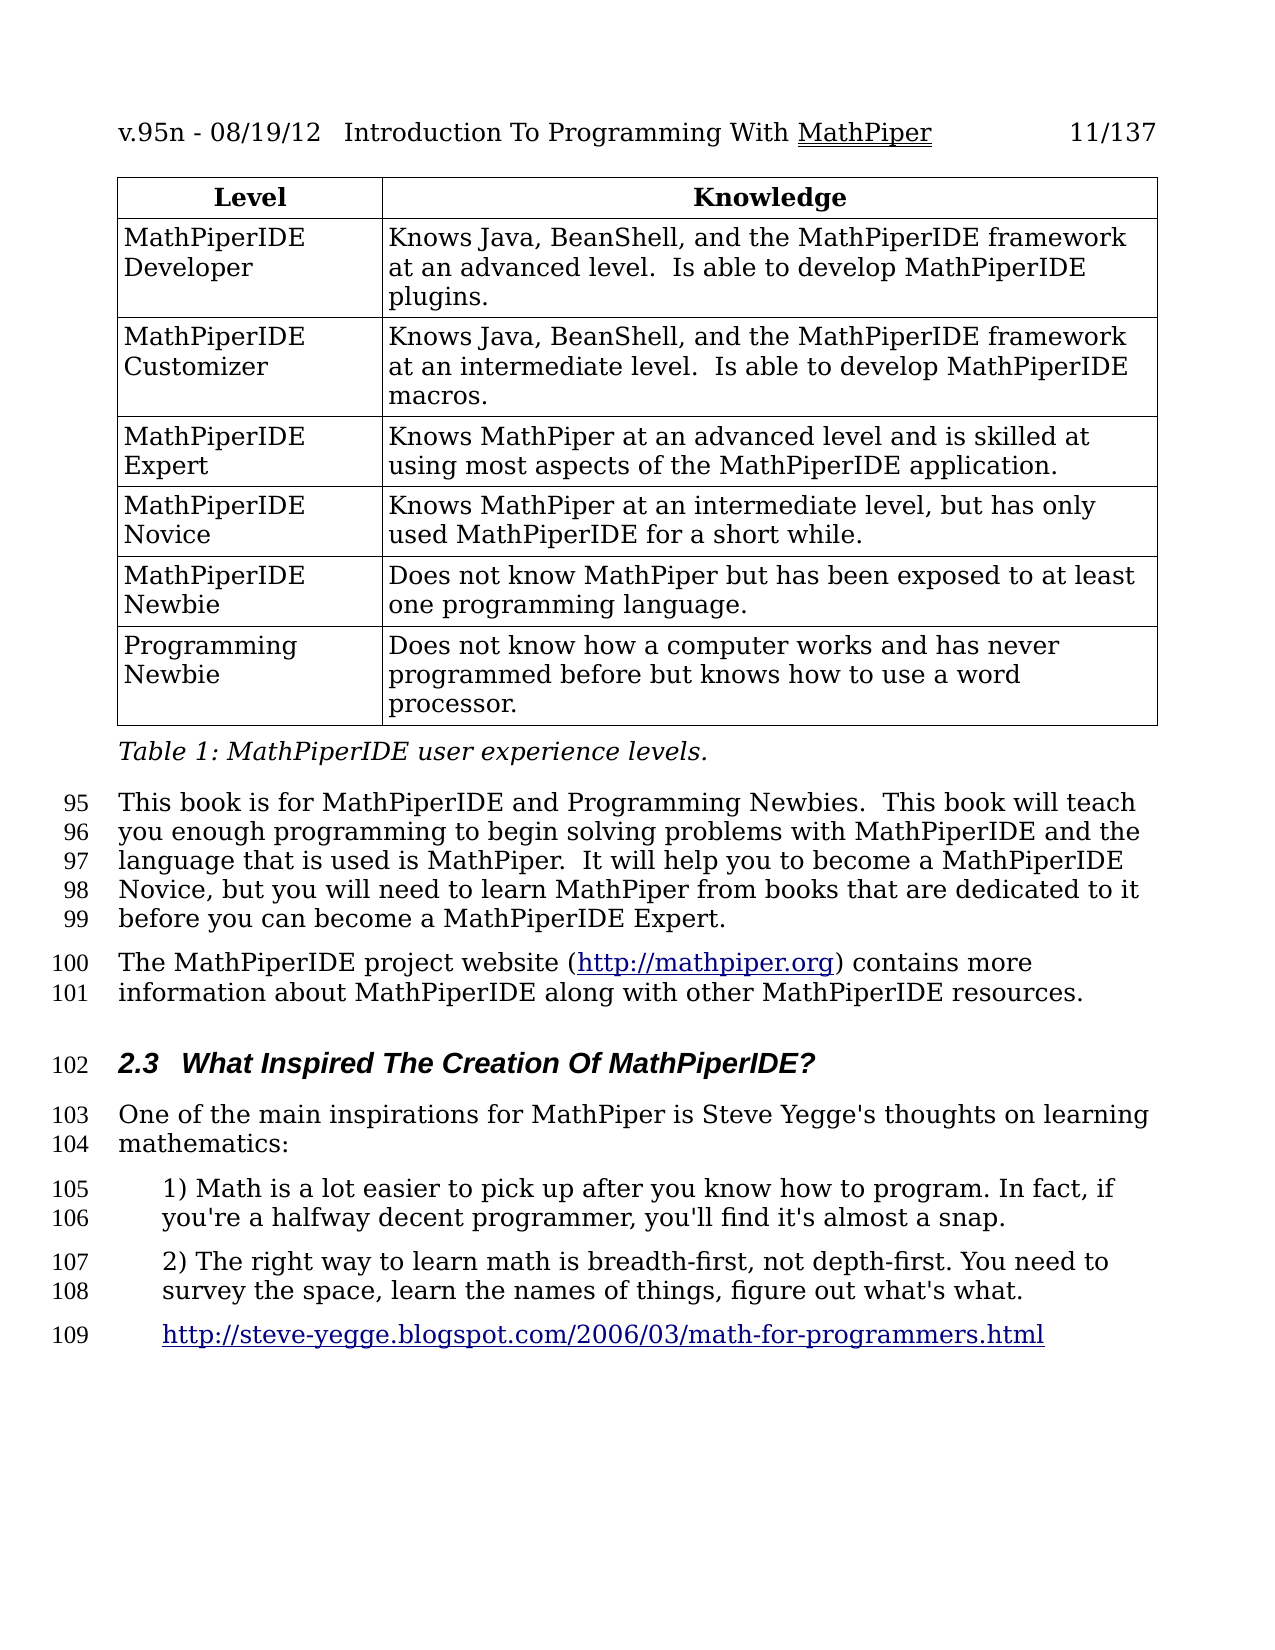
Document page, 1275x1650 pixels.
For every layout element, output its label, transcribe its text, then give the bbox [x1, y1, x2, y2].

table_cell Knows MathPiper at an advanced level and is skilled at using most aspects of the MathPiperIDE application. [383, 417, 1157, 486]
text http://steve-yegge.blogspot.com/2006/03/math-for-programmers.html [162, 1321, 1157, 1350]
table_cell Does not know how a computer works and has never programmed before but knows how to use a word processor. [383, 627, 1157, 724]
table_header Level [118, 178, 382, 218]
subtitle What Inspired The Creation Of MathPiperIDE? [118, 1046, 1157, 1079]
text Table 1: MathPiperIDE user experience levels. [118, 737, 1157, 766]
table_cell MathPiperIDE Customizer [118, 318, 382, 416]
table_cell MathPiperIDE Developer [118, 219, 382, 317]
table_cell MathPiperIDE Expert [118, 417, 382, 486]
table_cell MathPiperIDE Newbie [118, 557, 382, 626]
table_header Knowledge [383, 178, 1157, 218]
table_cell Does not know MathPiper but has been exposed to at least one programming language. [383, 557, 1157, 626]
table_cell MathPiperIDE Novice [118, 487, 382, 556]
text 2) The right way to learn math is breadth-first, not depth-first. You need to survey the space, learn the names of things, figure out what's what. [162, 1247, 1157, 1306]
table_cell Programming Newbie [118, 627, 382, 724]
table_cell Knows Java, BeanShell, and the MathPiperIDE framework at an advanced level. Is able to develop MathPiperIDE plugins. [383, 219, 1157, 317]
text This book is for MathPiperIDE and Programming Newbies. This book will teach you enough programming to begin solving problems with MathPiperIDE and the language that is used is MathPiper. It will help you to become a MathPiperIDE Novice, but you will need to learn MathPiper from books that are dedicated to it before you can become a MathPiperIDE Expert. [118, 788, 1157, 934]
table_cell Knows MathPiper at an intermediate level, but has only used MathPiperIDE for a short while. [383, 487, 1157, 556]
text One of the main inspirations for MathPiper is Steve Yegge's thoughts on learning mathematics: [118, 1101, 1157, 1159]
text The MathPiperIDE project website (http://mathpiper.org) contains more information about MathPiperIDE along with other MathPiperIDE resources. [118, 949, 1157, 1007]
table_cell Knows Java, BeanShell, and the MathPiperIDE framework at an intermediate level. Is able to develop MathPiperIDE macros. [383, 318, 1157, 416]
text 1) Math is a lot easier to pick up after you know how to program. In fact, if you're a halfway decent programmer, you'll find it's almost a snap. [162, 1174, 1157, 1232]
